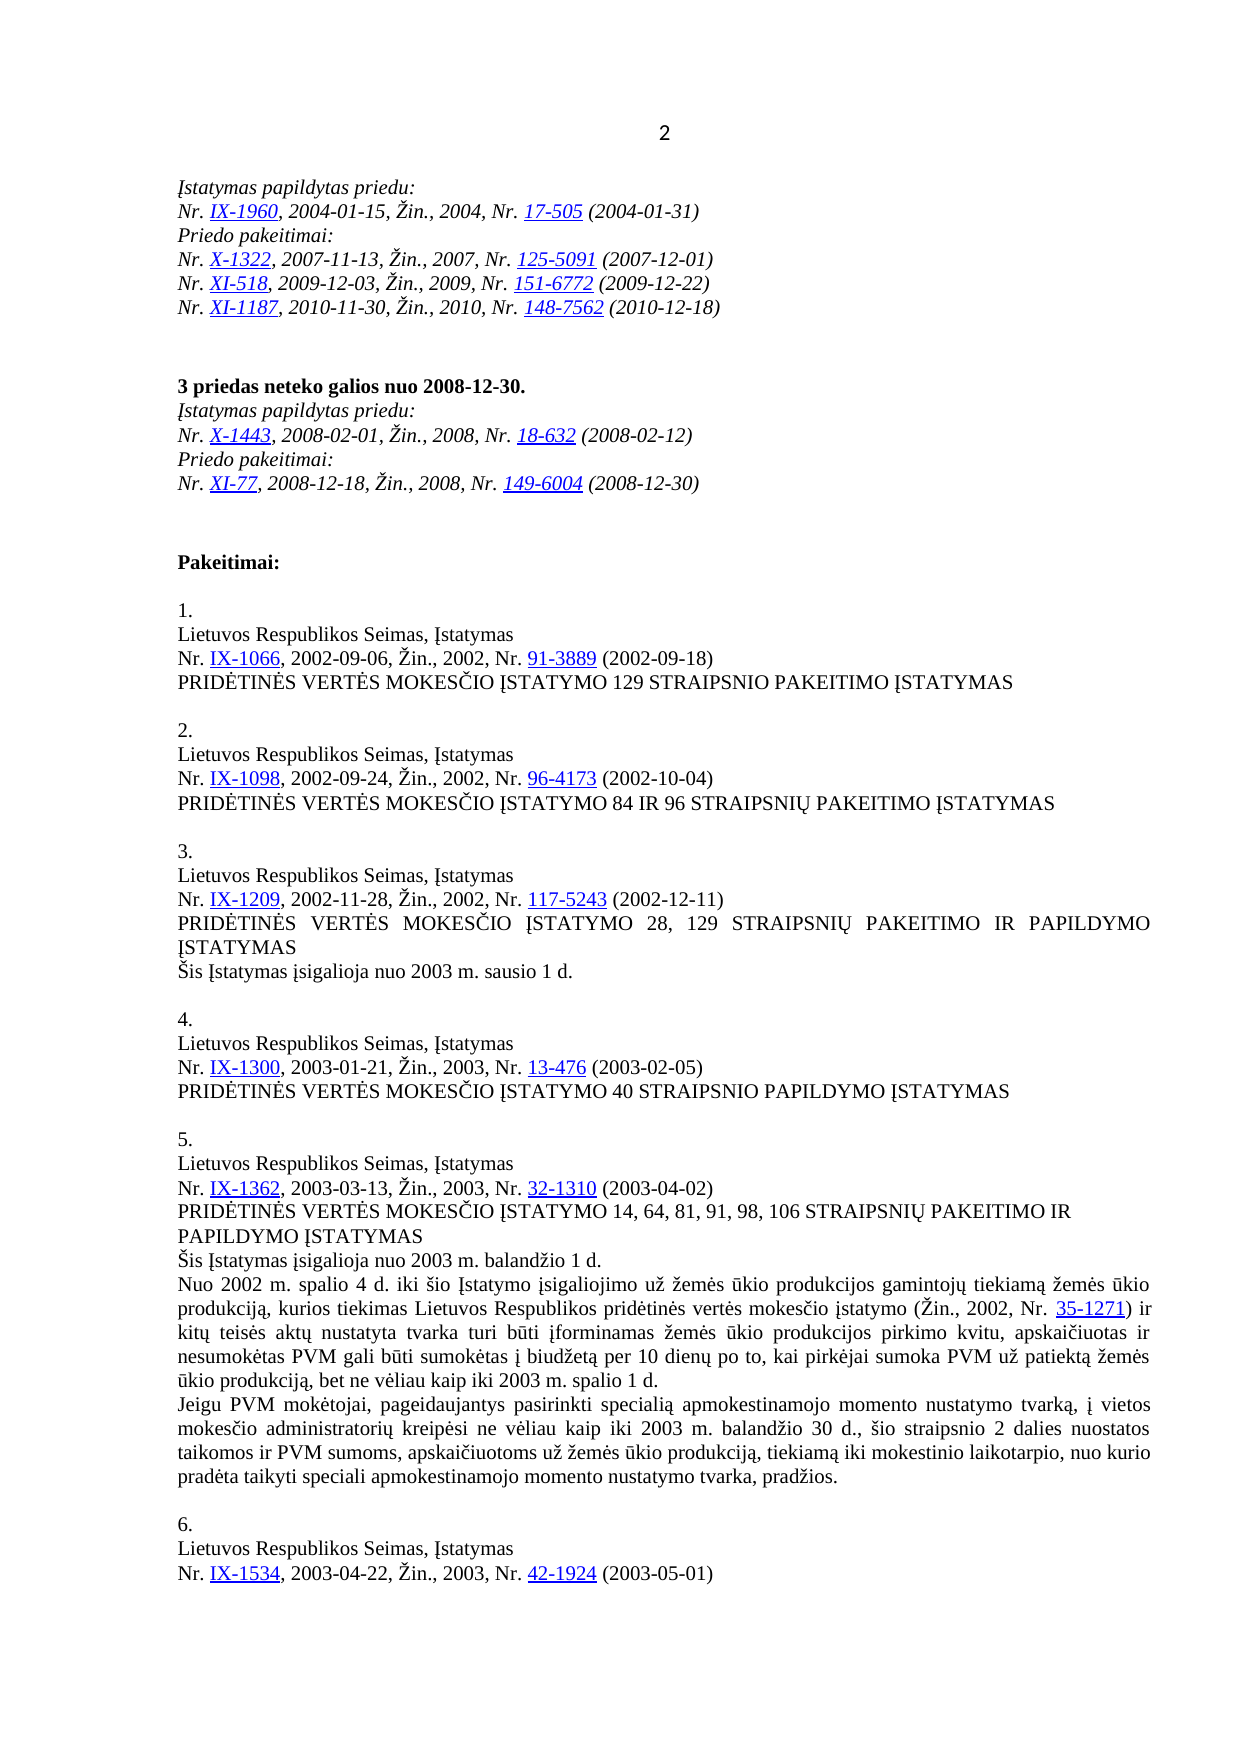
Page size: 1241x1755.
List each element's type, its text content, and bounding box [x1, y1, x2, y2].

text Nr. IX-1362, 2003-03-13, Žin., 2003, Nr. 32-1310 (2003-04-02) [177, 1175, 1152, 1199]
text Įstatymas papildytas priedu: [177, 398, 1152, 422]
text Šis Įstatymas įsigalioja nuo 2003 m. sausio 1 d. [177, 959, 1152, 983]
text Šis Įstatymas įsigalioja nuo 2003 m. balandžio 1 d. [177, 1248, 1152, 1272]
text PRIDĖTINĖS VERTĖS MOKESČIO ĮSTATYMO 84 IR 96 STRAIPSNIŲ PAKEITIMO ĮSTATYMAS [177, 790, 1152, 814]
text PRIDĖTINĖS VERTĖS MOKESČIO ĮSTATYMO 28, 129 STRAIPSNIŲ PAKEITIMO IR PAPILDYMO ĮSTATYMAS [177, 911, 1152, 959]
text Lietuvos Respublikos Seimas, Įstatymas [177, 1536, 1152, 1560]
text 2. [177, 718, 1152, 742]
text Pakeitimai: [177, 550, 1152, 574]
text 1. [177, 598, 1152, 622]
text 6. [177, 1512, 1152, 1536]
text Lietuvos Respublikos Seimas, Įstatymas [177, 622, 1152, 646]
text Nr. X-1443, 2008-02-01, Žin., 2008, Nr. 18-632 (2008-02-12) [177, 422, 1152, 447]
text Jeigu PVM mokėtojai, pageidaujantys pasirinkti specialią apmokestinamojo momento nustatymo tvarką, į vietos mokesčio administratorių kreipėsi ne vėliau kaip iki 2003 m. balandžio 30 d., šio straipsnio 2 dalies nuostatos taikomos ir PVM sumoms, apskaičiuotoms už žemės ūkio produkciją, tiekiamą iki mokestinio laikotarpio, nuo kurio pradėta taikyti speciali apmokestinamojo momento nustatymo tvarka, pradžios. [177, 1392, 1152, 1488]
text Nr. IX-1960, 2004-01-15, Žin., 2004, Nr. 17-505 (2004-01-31) [177, 199, 1152, 223]
text Nr. XI-1187, 2010-11-30, Žin., 2010, Nr. 148-7562 (2010-12-18) [177, 295, 1152, 319]
text Lietuvos Respublikos Seimas, Įstatymas [177, 863, 1152, 887]
text PRIDĖTINĖS VERTĖS MOKESČIO ĮSTATYMO 40 STRAIPSNIO PAPILDYMO ĮSTATYMAS [177, 1079, 1152, 1103]
text Lietuvos Respublikos Seimas, Įstatymas [177, 1151, 1152, 1175]
text Nr. XI-518, 2009-12-03, Žin., 2009, Nr. 151-6772 (2009-12-22) [177, 271, 1152, 295]
text Nuo 2002 m. spalio 4 d. iki šio Įstatymo įsigaliojimo už žemės ūkio produkcijos gamintojų tiekiamą žemės ūkio produkciją, kurios tiekimas Lietuvos Respublikos pridėtinės vertės mokesčio įstatymo (Žin., 2002, Nr. 35-1271) ir kitų teisės aktų nustatyta tvarka turi būti įforminamas žemės ūkio produkcijos pirkimo kvitu, apskaičiuotas ir nesumokėtas PVM gali būti sumokėtas į biudžetą per 10 dienų po to, kai pirkėjai sumoka PVM už patiektą žemės ūkio produkciją, bet ne vėliau kaip iki 2003 m. spalio 1 d. [177, 1272, 1152, 1392]
text Nr. IX-1098, 2002-09-24, Žin., 2002, Nr. 96-4173 (2002-10-04) [177, 766, 1152, 790]
text Nr. IX-1534, 2003-04-22, Žin., 2003, Nr. 42-1924 (2003-05-01) [177, 1560, 1152, 1584]
text 4. [177, 1007, 1152, 1031]
text Priedo pakeitimai: [177, 223, 1152, 247]
text Nr. IX-1066, 2002-09-06, Žin., 2002, Nr. 91-3889 (2002-09-18) [177, 646, 1152, 670]
text Nr. IX-1209, 2002-11-28, Žin., 2002, Nr. 117-5243 (2002-12-11) [177, 887, 1152, 911]
text Nr. IX-1300, 2003-01-21, Žin., 2003, Nr. 13-476 (2003-02-05) [177, 1055, 1152, 1079]
text 3. [177, 838, 1152, 863]
text Nr. XI-77, 2008-12-18, Žin., 2008, Nr. 149-6004 (2008-12-30) [177, 471, 1152, 495]
text PRIDĖTINĖS VERTĖS MOKESČIO ĮSTATYMO 129 STRAIPSNIO PAKEITIMO ĮSTATYMAS [177, 670, 1152, 694]
text Lietuvos Respublikos Seimas, Įstatymas [177, 742, 1152, 766]
text PRIDĖTINĖS VERTĖS MOKESČIO ĮSTATYMO 14, 64, 81, 91, 98, 106 STRAIPSNIŲ PAKEITIMO IR PAPILDYMO ĮSTATYMAS [177, 1199, 1152, 1248]
text Įstatymas papildytas priedu: [177, 175, 1152, 199]
text 5. [177, 1127, 1152, 1151]
text Lietuvos Respublikos Seimas, Įstatymas [177, 1031, 1152, 1055]
text Nr. X-1322, 2007-11-13, Žin., 2007, Nr. 125-5091 (2007-12-01) [177, 247, 1152, 271]
text Priedo pakeitimai: [177, 447, 1152, 471]
text 3 priedas neteko galios nuo 2008-12-30. [177, 374, 1152, 398]
